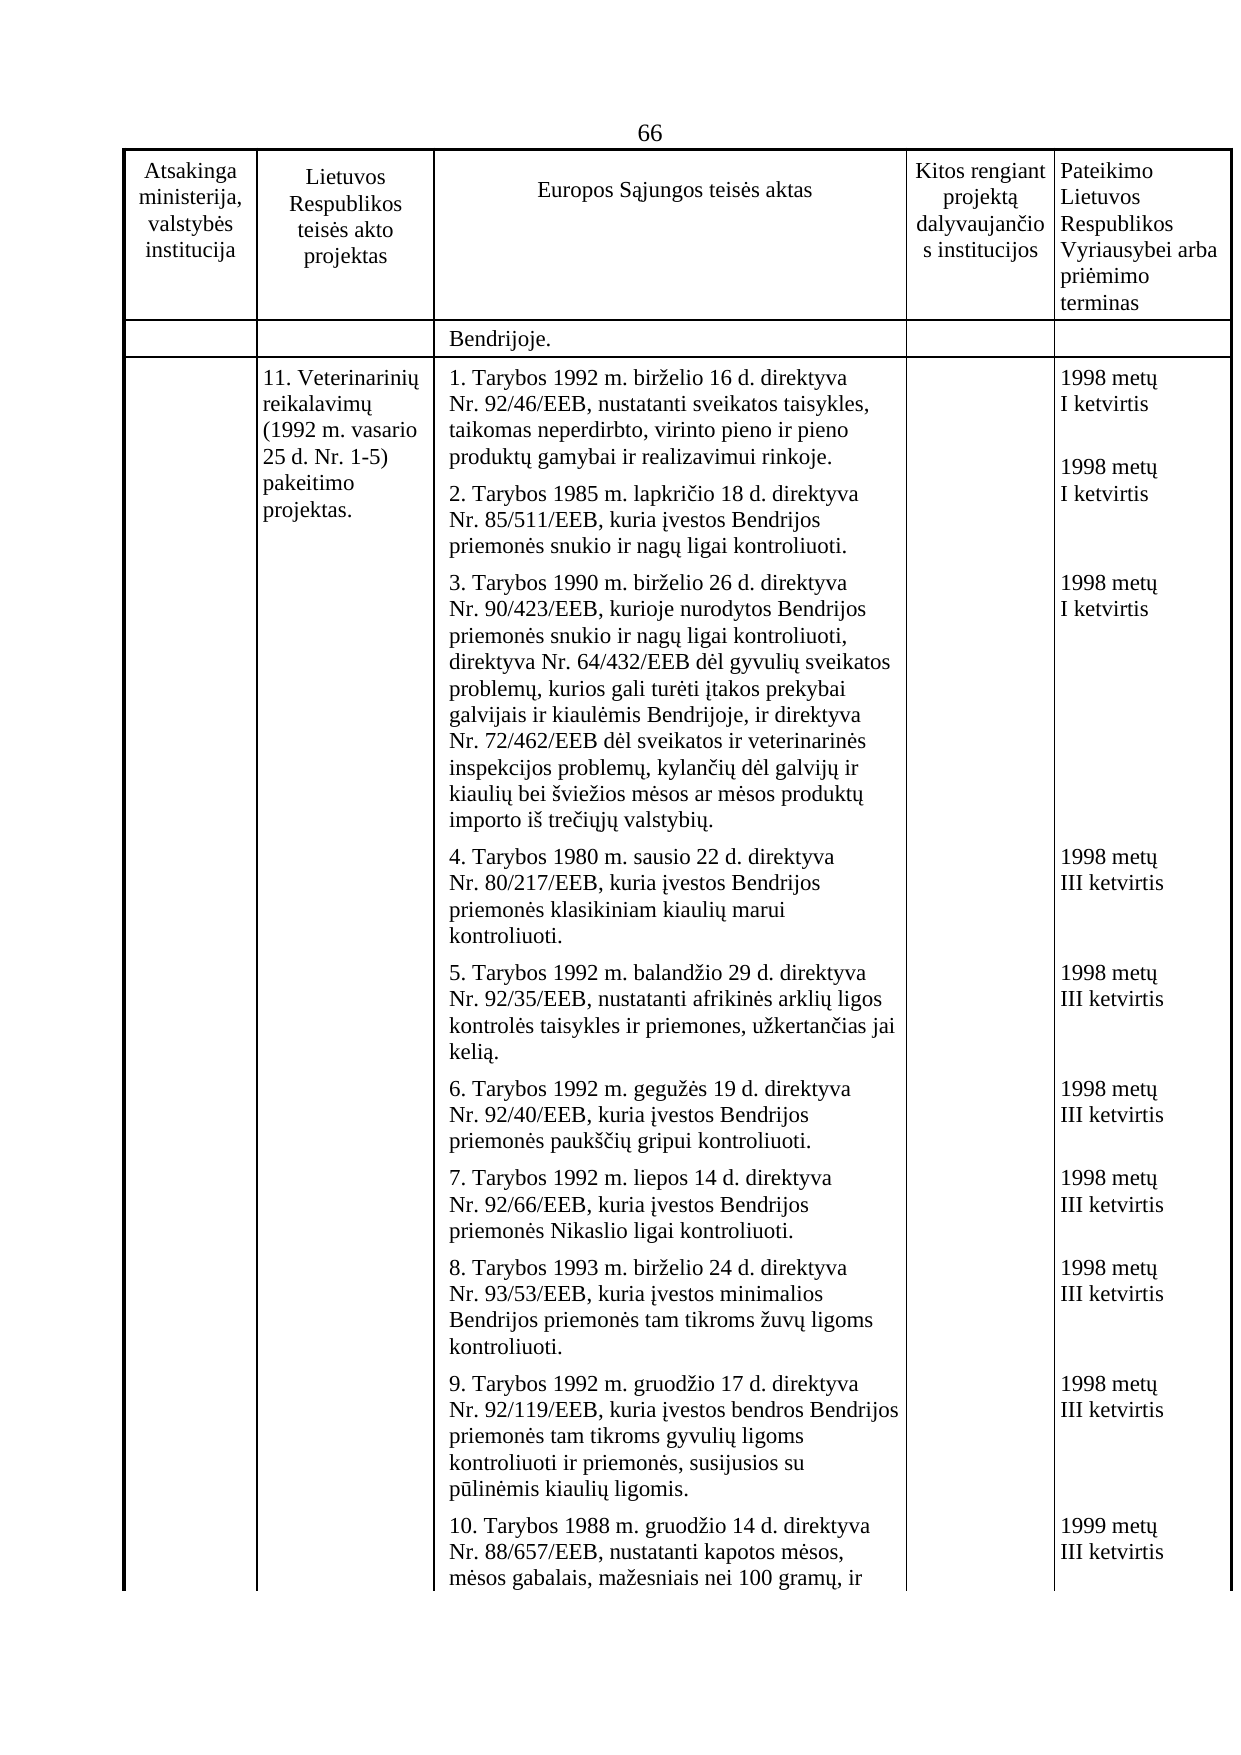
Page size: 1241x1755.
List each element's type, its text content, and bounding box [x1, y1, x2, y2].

table_cell 1998 metų III ketvirtis [1055, 1069, 1230, 1158]
table_cell [907, 321, 1054, 356]
table_cell 6. Tarybos 1992 m. gegužės 19 d. direktyva Nr. 92/40/EEB, kuria įvestos Bendrijos priemonės paukščių gripui kontroliuoti. [435, 1069, 906, 1158]
table_cell [126, 563, 256, 837]
table_cell [258, 563, 433, 837]
table_cell 3. Tarybos 1990 m. birželio 26 d. direktyva Nr. 90/423/EEB, kurioje nurodytos Bendrijos priemonės snukio ir nagų ligai kontroliuoti, direktyva Nr. 64/432/EEB dėl gyvulių sveikatos problemų, kurios gali turėti įtakos prekybai galvijais ir kiaulėmis Bendrijoje, ir direktyva Nr. 72/462/EEB dėl sveikatos ir veterinarinės inspekcijos problemų, kylančių dėl galvijų ir kiaulių bei šviežios mėsos ar mėsos produktų importo iš trečiųjų valstybių. [435, 563, 906, 837]
table_cell [907, 837, 1054, 953]
table_cell [907, 1506, 1054, 1591]
table_cell 1998 metų I ketvirtis [1055, 563, 1230, 837]
table_header Europos Sąjungos teisės aktas [435, 151, 906, 319]
table_cell [907, 1248, 1054, 1363]
table_cell [1055, 321, 1230, 356]
table_cell [258, 953, 433, 1068]
table_cell 10. Tarybos 1988 m. gruodžio 14 d. direktyva Nr. 88/657/EEB, nustatanti kapotos mėsos, mėsos gabalais, mažesniais nei 100 gramų, ir [435, 1506, 906, 1591]
table_cell [126, 1158, 256, 1247]
table_cell 7. Tarybos 1992 m. liepos 14 d. direktyva Nr. 92/66/EEB, kuria įvestos Bendrijos priemonės Nikaslio ligai kontroliuoti. [435, 1158, 906, 1247]
table_cell 1998 metų III ketvirtis [1055, 837, 1230, 953]
table_cell [258, 1506, 433, 1591]
table_cell [907, 953, 1054, 1068]
table_cell [126, 1363, 256, 1506]
table_cell 9. Tarybos 1992 m. gruodžio 17 d. direktyva Nr. 92/119/EEB, kuria įvestos bendros Bendrijos priemonės tam tikroms gyvulių ligoms kontroliuoti ir priemonės, susijusios su pūlinėmis kiaulių ligomis. [435, 1363, 906, 1506]
table_cell [907, 358, 1054, 563]
table_cell 8. Tarybos 1993 m. birželio 24 d. direktyva Nr. 93/53/EEB, kuria įvestos minimalios Bendrijos priemonės tam tikroms žuvų ligoms kontroliuoti. [435, 1248, 906, 1363]
table_cell 1998 metų III ketvirtis [1055, 953, 1230, 1068]
table_cell [126, 837, 256, 953]
table_cell [258, 1069, 433, 1158]
table_cell 1999 metų III ketvirtis [1055, 1506, 1230, 1591]
table_cell 11. Veterinarinių reikalavimų (1992 m. vasario 25 d. Nr. 1-5) pakeitimo projektas. [258, 358, 433, 563]
table_cell [126, 321, 256, 356]
table_cell 5. Tarybos 1992 m. balandžio 29 d. direktyva Nr. 92/35/EEB, nustatanti afrikinės arklių ligos kontrolės taisykles ir priemones, užkertančias jai kelią. [435, 953, 906, 1068]
table_header Kitos rengiant projektą dalyvaujančios institucijos [907, 151, 1054, 319]
table_cell [126, 1248, 256, 1363]
table_cell [258, 1248, 433, 1363]
table_cell [907, 1069, 1054, 1158]
table_header Pateikimo Lietuvos Respublikos Vyriausybei arba priėmimo terminas [1055, 151, 1230, 319]
table_cell 1998 metų III ketvirtis [1055, 1158, 1230, 1247]
table_cell 1998 metų III ketvirtis [1055, 1363, 1230, 1506]
table_cell [907, 1158, 1054, 1247]
table_header Lietuvos Respublikos teisės akto projektas [258, 151, 433, 319]
table_cell [126, 1506, 256, 1591]
table_cell [126, 953, 256, 1068]
table_cell [258, 837, 433, 953]
table_cell Bendrijoje. [435, 321, 906, 356]
table_cell 4. Tarybos 1980 m. sausio 22 d. direktyva Nr. 80/217/EEB, kuria įvestos Bendrijos priemonės klasikiniam kiaulių marui kontroliuoti. [435, 837, 906, 953]
table_cell 1. Tarybos 1992 m. birželio 16 d. direktyva Nr. 92/46/EEB, nustatanti sveikatos taisykles, taikomas neperdirbto, virinto pieno ir pieno produktų gamybai ir realizavimui rinkoje. 2. Tarybos 1985 m. lapkričio 18 d. direktyva Nr. 85/511/EEB, kuria įvestos Bendrijos priemonės snukio ir nagų ligai kontroliuoti. [435, 358, 906, 563]
table_cell [258, 1363, 433, 1506]
table_cell [126, 1069, 256, 1158]
table_cell [258, 321, 433, 356]
table_cell [258, 1158, 433, 1247]
table_cell 1998 metų I ketvirtis 1998 metų I ketvirtis [1055, 358, 1230, 563]
table_header Atsakinga ministerija, valstybės institucija [126, 151, 256, 319]
table_cell 1998 metų III ketvirtis [1055, 1248, 1230, 1363]
table_cell [126, 358, 256, 563]
table_cell [907, 1363, 1054, 1506]
table_cell [907, 563, 1054, 837]
